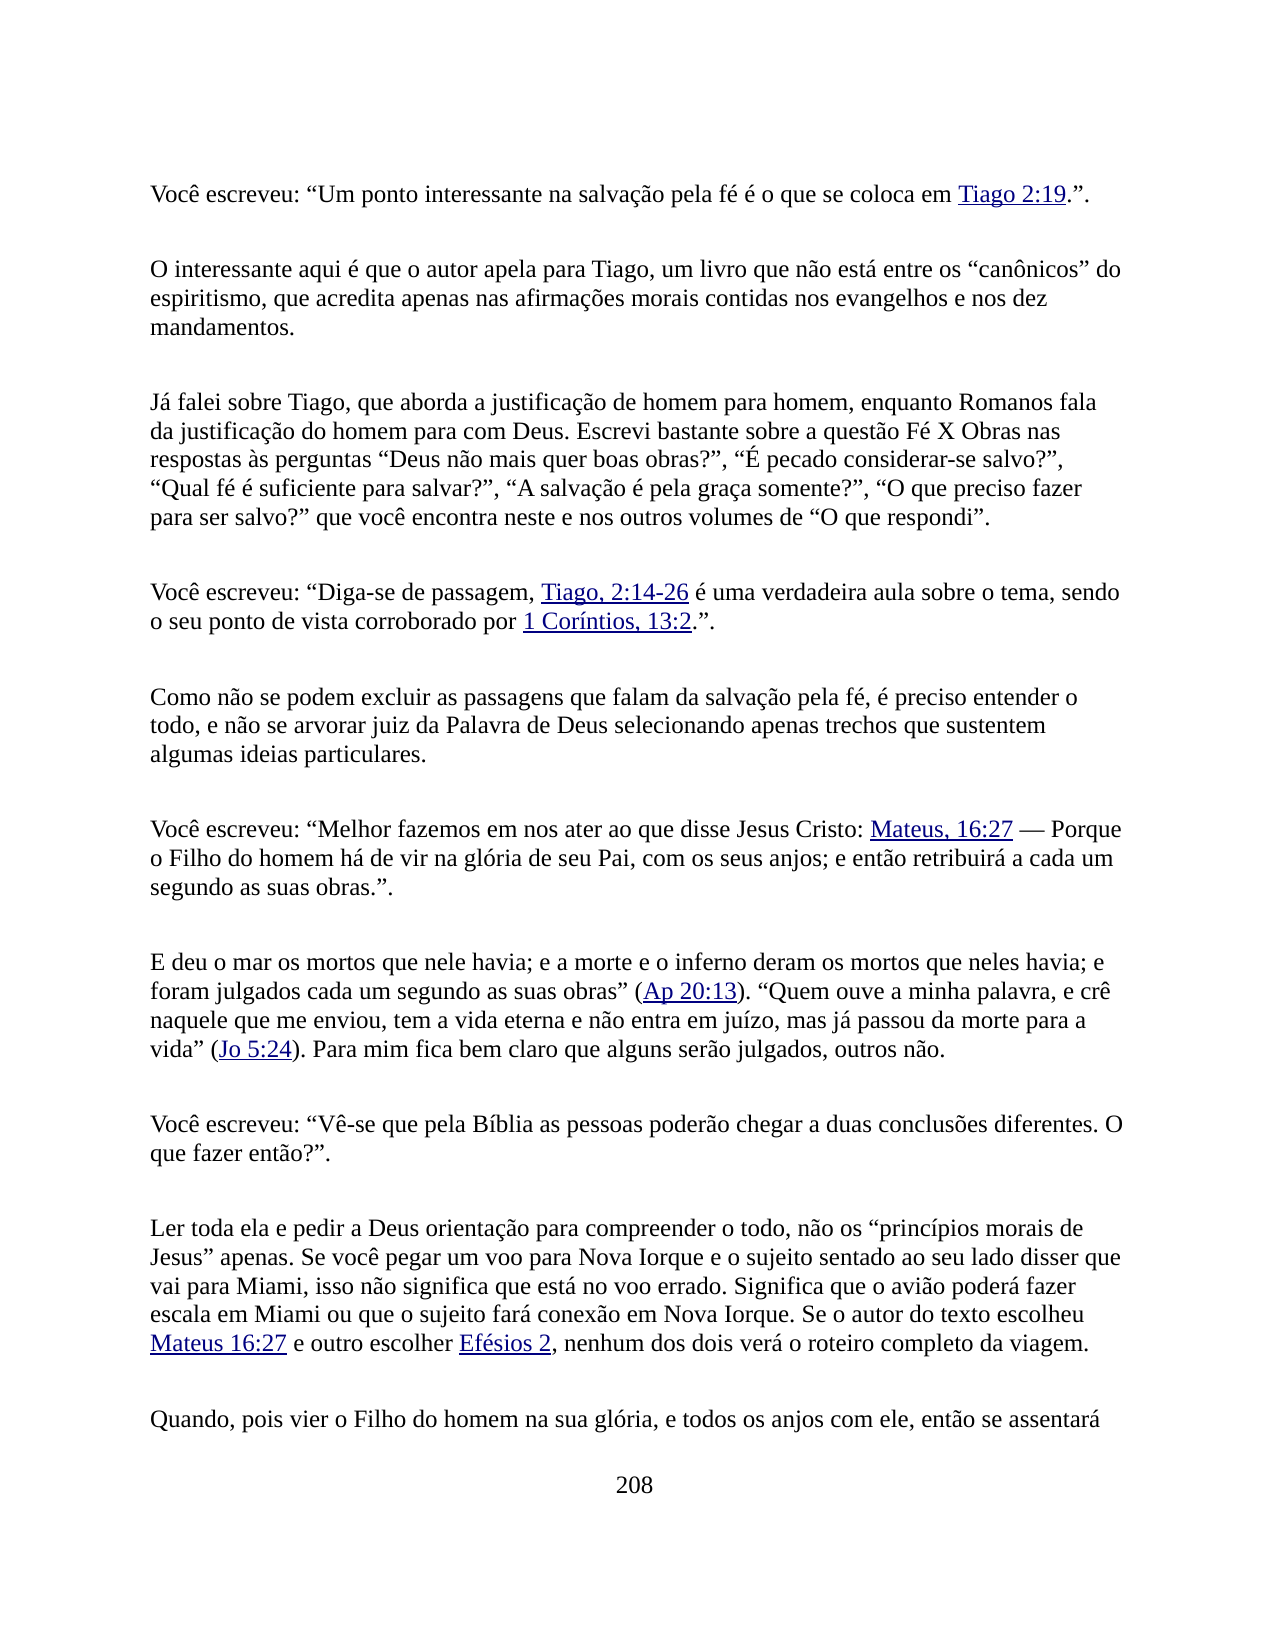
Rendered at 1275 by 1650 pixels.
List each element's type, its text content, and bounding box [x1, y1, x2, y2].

text Ler toda ela e pedir a Deus orientação para compreender o todo, não os “princípios morais de Jesus” apenas. Se você pegar um voo para Nova Iorque e o sujeito sentado ao seu lado disser que vai para Miami, isso não significa que está no voo errado. Significa que o avião poderá fazer escala em Miami ou que o sujeito fará conexão em Nova Iorque. Se o autor do texto escolheu Mateus 16:27 e outro escolher Efésios 2, nenhum dos dois verá o roteiro completo da viagem. [150, 1184, 1125, 1357]
text Já falei sobre Tiago, que aborda a justificação de homem para homem, enquanto Romanos fala da justificação do homem para com Deus. Escrevi bastante sobre a questão Fé X Obras nas respostas às perguntas “Deus não mais quer boas obras?”, “É pecado considerar-se salvo?”, “Qual fé é suficiente para salvar?”, “A salvação é pela graça somente?”, “O que preciso fazer para ser salvo?” que você encontra neste e nos outros volumes de “O que respondi”. [150, 358, 1125, 531]
text Você escreveu: “Vê-se que pela Bíblia as pessoas poderão chegar a duas conclusões diferentes. O que fazer então?”. [150, 1080, 1125, 1167]
text E deu o mar os mortos que nele havia; e a morte e o inferno deram os mortos que neles havia; e foram julgados cada um segundo as suas obras” (Ap 20:13). “Quem ouve a minha palavra, e crê naquele que me enviou, tem a vida eterna e não entra em juízo, mas já passou da morte para a vida” (Jo 5:24). Para mim fica bem claro que alguns serão julgados, outros não. [150, 919, 1125, 1062]
text Você escreveu: “Melhor fazemos em nos ater ao que disse Jesus Cristo: Mateus, 16:27 — Porque o Filho do homem há de vir na glória de seu Pai, com os seus anjos; e então retribuirá a cada um segundo as suas obras.”. [150, 786, 1125, 901]
text Você escreveu: “Diga-se de passagem, Tiago, 2:14-26 é uma verdadeira aula sobre o tema, sendo o seu ponto de vista corroborado por 1 Coríntios, 13:2.”. [150, 549, 1125, 635]
text Você escreveu: “Um ponto interessante na salvação pela fé é o que se coloca em Tiago 2:19.”. [150, 150, 1125, 207]
text Quando, pois vier o Filho do homem na sua glória, e todos os anjos com ele, então se assentará [150, 1375, 1125, 1432]
text O interessante aqui é que o autor apela para Tiago, um livro que não está entre os “canônicos” do espiritismo, que acredita apenas nas afirmações morais contidas nos evangelhos e nos dez mandamentos. [150, 225, 1125, 340]
text Como não se podem excluir as passagens que falam da salvação pela fé, é preciso entender o todo, e não se arvorar juiz da Palavra de Deus selecionando apenas trechos que sustentem algumas ideias particulares. [150, 653, 1125, 768]
